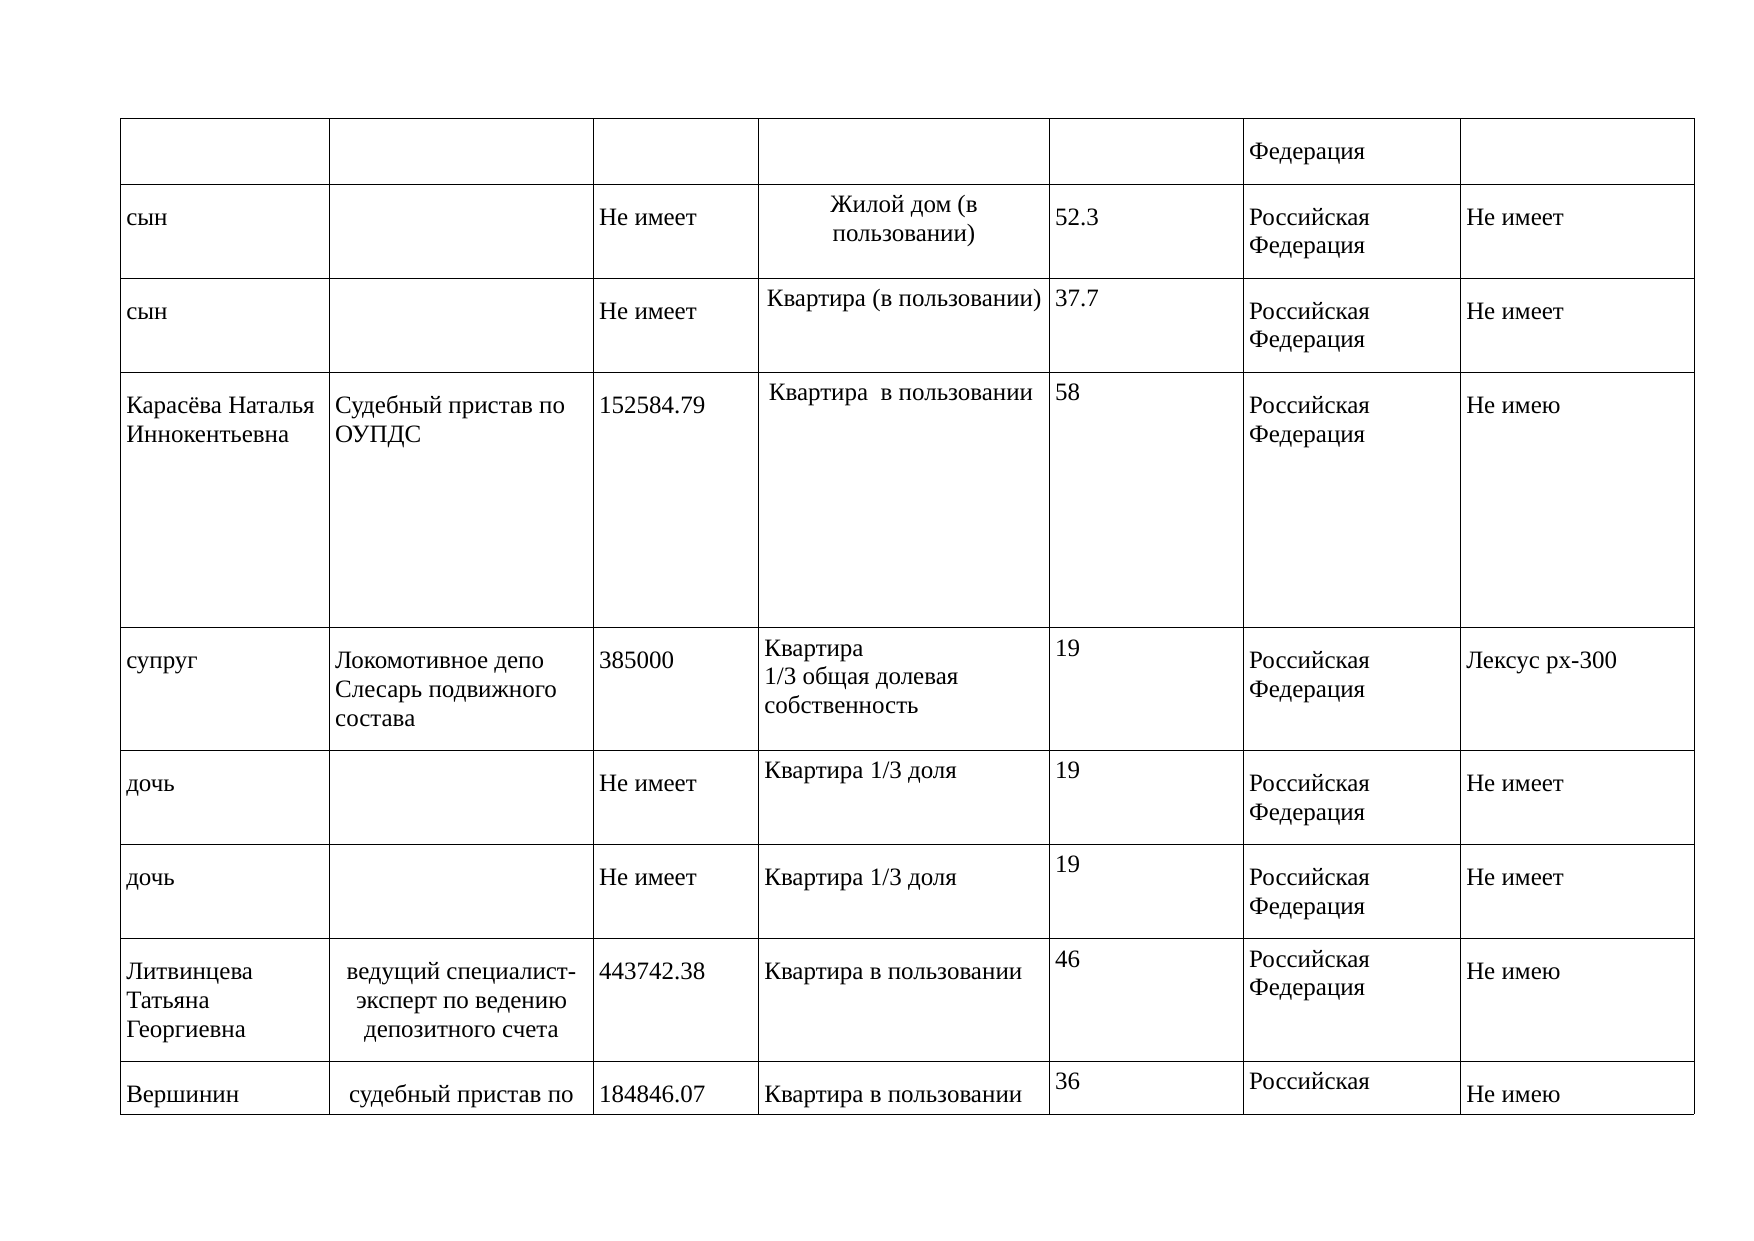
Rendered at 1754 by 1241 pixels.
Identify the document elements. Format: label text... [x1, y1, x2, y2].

table_cell [330, 185, 593, 277]
table_cell Российская Федерация [1244, 628, 1460, 750]
table_cell Не имеет [1461, 751, 1694, 844]
table_cell Квартира в пользовании [759, 1062, 1049, 1113]
table_cell [330, 119, 593, 183]
table_cell [759, 119, 1049, 183]
table_cell 184846,07 [594, 1062, 758, 1113]
table_cell Не имеет [1461, 279, 1694, 372]
table_cell Жилой дом (в пользовании) [759, 185, 1049, 277]
table_cell 19 [1050, 751, 1243, 844]
table_cell Не имеет [1461, 185, 1694, 277]
table_cell Российская Федерация [1244, 939, 1460, 1061]
table_cell дочь [121, 845, 329, 938]
table_cell Вершинин [121, 1062, 329, 1113]
table_cell [121, 119, 329, 183]
table_cell Квартира 1/3 общая долевая собственность [759, 628, 1049, 750]
table_cell [330, 279, 593, 372]
table_cell Не имеет [594, 279, 758, 372]
table_cell Не имею [1461, 939, 1694, 1061]
table_cell Квартира (в пользовании) [759, 279, 1049, 372]
table_cell [594, 119, 758, 183]
table_cell 443742,38 [594, 939, 758, 1061]
table_cell 19 [1050, 628, 1243, 750]
table_cell Федерация [1244, 119, 1460, 183]
table_cell 385000 [594, 628, 758, 750]
table_cell Российская Федерация [1244, 751, 1460, 844]
table_cell 52,3 [1050, 185, 1243, 277]
table_cell Не имею [1461, 373, 1694, 627]
table_cell Российская [1244, 1062, 1460, 1113]
table_cell ведущий специалист-эксперт по ведению депозитного счета [330, 939, 593, 1061]
table_cell Не имеет [594, 845, 758, 938]
table_cell Российская Федерация [1244, 845, 1460, 938]
table_cell Не имеет [594, 751, 758, 844]
table_cell Локомотивное депо Слесарь подвижного состава [330, 628, 593, 750]
table_cell Лексус рх-300 [1461, 628, 1694, 750]
table_cell сын [121, 185, 329, 277]
table_cell сын [121, 279, 329, 372]
table_cell 37,7 [1050, 279, 1243, 372]
table_cell 152584,79 [594, 373, 758, 627]
table_cell Литвинцева Татьяна Георгиевна [121, 939, 329, 1061]
table_cell Квартира в пользовании [759, 373, 1049, 627]
table_cell Не имеет [1461, 845, 1694, 938]
table_cell Карасёва Наталья Иннокентьевна [121, 373, 329, 627]
table_cell 37,7 [1050, 119, 1243, 183]
table_cell Российская Федерация [1244, 279, 1460, 372]
table_cell Квартира в пользовании [759, 939, 1049, 1061]
table_cell [1461, 119, 1694, 183]
table_cell судебный пристав по [330, 1062, 593, 1113]
table_cell 46 [1050, 939, 1243, 1061]
table_cell супруг [121, 628, 329, 750]
table_cell Судебный пристав по ОУПДС [330, 373, 593, 627]
table_cell Не имею [1461, 1062, 1694, 1113]
table_cell Квартира 1/3 доля [759, 751, 1049, 844]
table_cell Не имеет [594, 185, 758, 277]
table_cell 58 [1050, 373, 1243, 627]
table_cell дочь [121, 751, 329, 844]
table_cell Российская Федерация [1244, 185, 1460, 277]
table_cell 36 [1050, 1062, 1243, 1113]
table_cell [330, 751, 593, 844]
table_cell Квартира 1/3 доля [759, 845, 1049, 938]
table_cell Российская Федерация [1244, 373, 1460, 627]
table_cell 19 [1050, 845, 1243, 938]
table_cell [330, 845, 593, 938]
